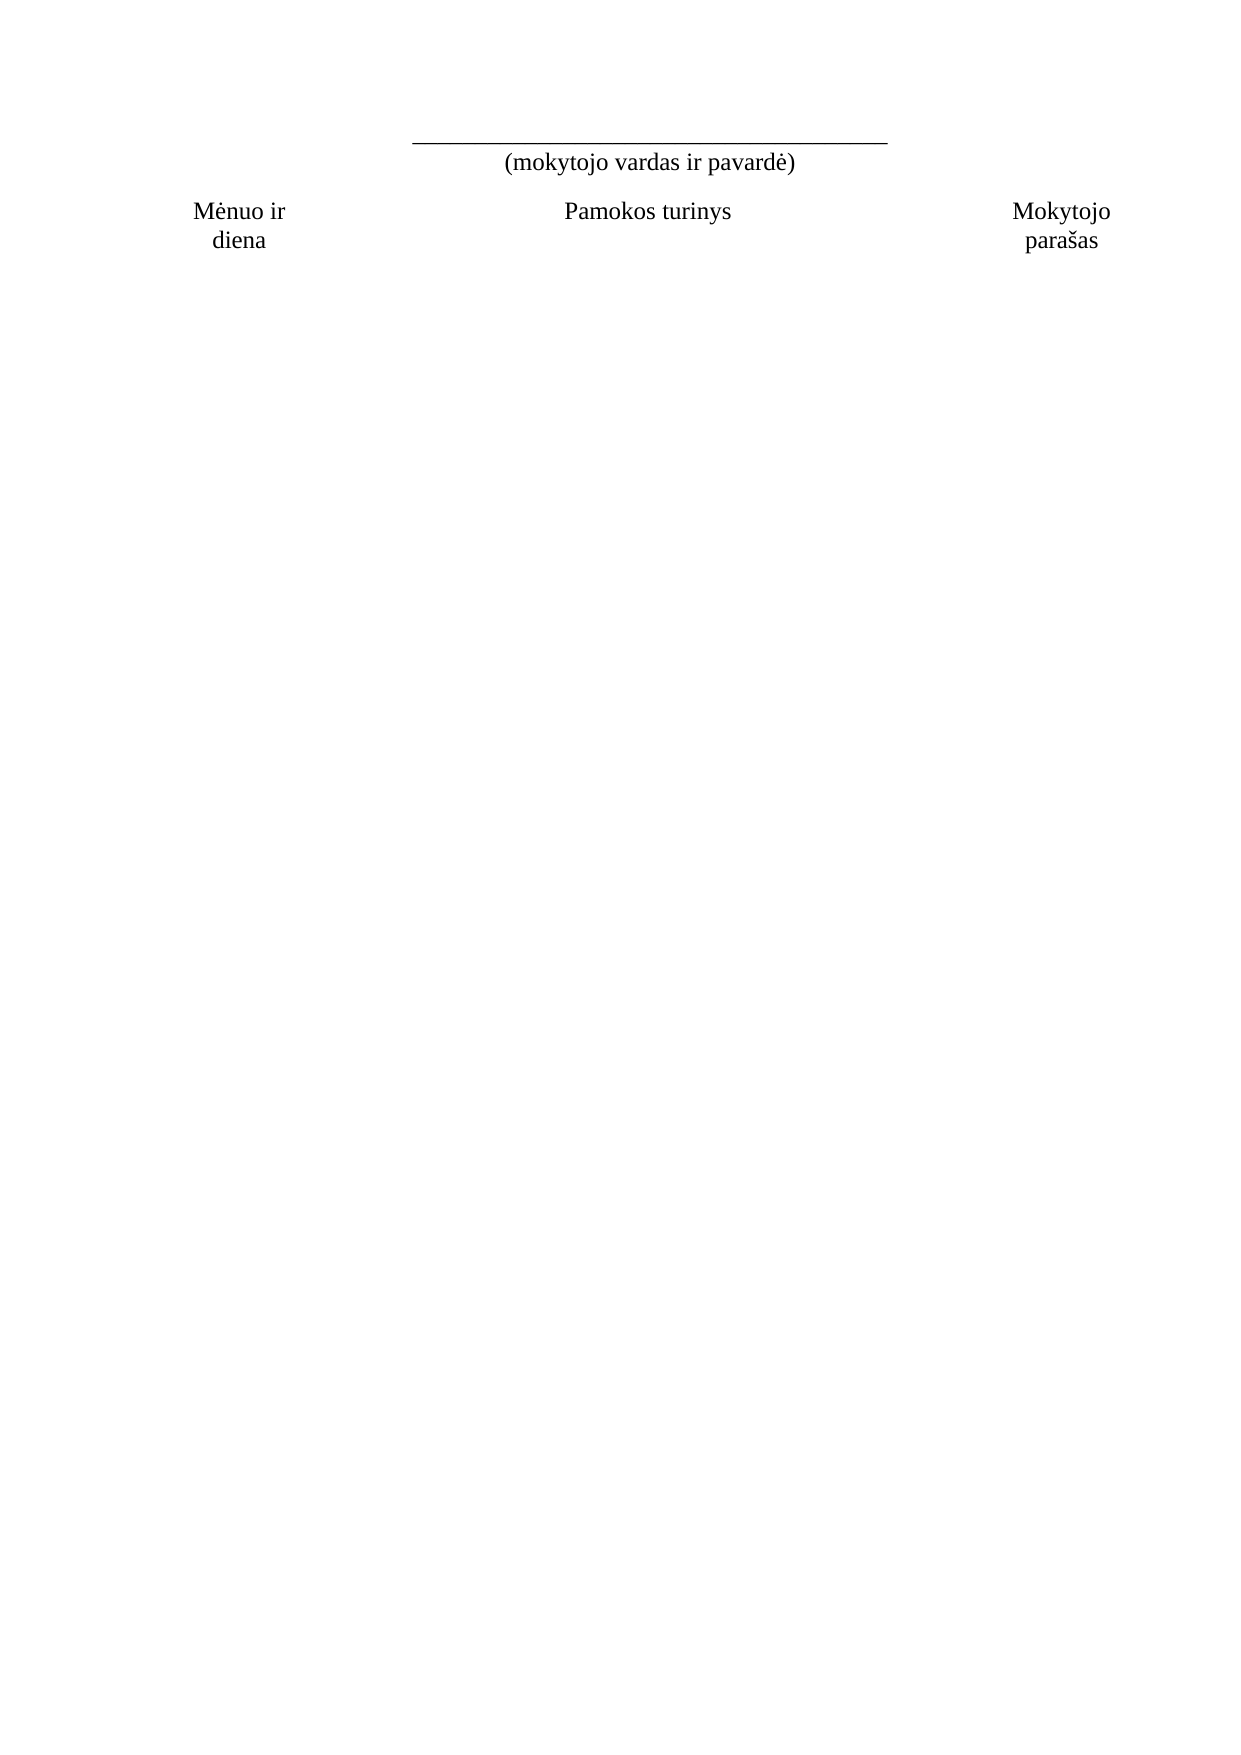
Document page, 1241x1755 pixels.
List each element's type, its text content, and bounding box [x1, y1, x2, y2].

text ______________________________________ [177, 118, 1122, 147]
table_cell [1001, 958, 1122, 1012]
table_cell [177, 254, 301, 308]
table_cell [177, 416, 301, 471]
table_cell [177, 525, 301, 579]
table_cell [301, 498, 1001, 525]
table_cell [1001, 1066, 1122, 1121]
table_cell [1001, 362, 1122, 416]
table_cell [301, 1473, 1001, 1500]
table_cell [301, 525, 1001, 552]
table_cell [301, 416, 1001, 443]
text (mokytojo vardas ir pavardė) [177, 147, 1122, 176]
table_cell [1001, 579, 1122, 633]
table_cell [301, 1446, 1001, 1473]
table_cell [177, 471, 301, 525]
table_cell [1001, 1283, 1122, 1337]
table_cell [177, 1500, 301, 1554]
table_cell [301, 1500, 1001, 1527]
table_cell [301, 1364, 1001, 1391]
table_header Mėnuo ir diena [177, 196, 301, 254]
table_cell [1001, 254, 1122, 308]
table_cell [301, 823, 1001, 850]
table_cell [1001, 1446, 1122, 1500]
table_cell [177, 687, 301, 741]
table_cell [301, 1229, 1001, 1256]
table_cell [301, 1419, 1001, 1446]
table_cell [301, 389, 1001, 416]
table_cell [301, 579, 1001, 606]
table_cell [177, 850, 301, 904]
table_cell [177, 958, 301, 1012]
table_cell [301, 714, 1001, 741]
table_cell [177, 1175, 301, 1229]
table_cell [177, 1337, 301, 1391]
table_cell [177, 1446, 301, 1500]
table_cell [301, 1066, 1001, 1093]
table_cell [1001, 471, 1122, 525]
table_cell [177, 1012, 301, 1066]
table_cell [1001, 904, 1122, 958]
table_cell [301, 444, 1001, 471]
table_cell [301, 552, 1001, 579]
table_cell [301, 281, 1001, 308]
table_cell [301, 1256, 1001, 1283]
table_cell [1001, 850, 1122, 904]
table_header Pamokos turinys [301, 196, 1001, 254]
table_cell [1001, 796, 1122, 850]
table_cell [177, 1391, 301, 1446]
table_cell [301, 660, 1001, 687]
table_cell [177, 633, 301, 687]
table_cell [1001, 525, 1122, 579]
table_cell [1001, 1229, 1122, 1283]
table_cell [301, 308, 1001, 335]
table_cell [301, 1337, 1001, 1364]
table_cell [301, 850, 1001, 877]
table_cell [301, 1012, 1001, 1039]
table_cell [301, 1391, 1001, 1418]
table_cell [301, 606, 1001, 633]
table_cell [1001, 1121, 1122, 1175]
table_cell [301, 1202, 1001, 1229]
table_cell [177, 1283, 301, 1337]
table_cell [301, 1148, 1001, 1175]
table_cell [301, 904, 1001, 931]
table_cell [1001, 1391, 1122, 1446]
table_cell [1001, 633, 1122, 687]
table_cell [1001, 687, 1122, 741]
table_cell [301, 1527, 1001, 1554]
table_cell [301, 471, 1001, 498]
table_cell [177, 1121, 301, 1175]
table_cell [177, 579, 301, 633]
table_cell [301, 687, 1001, 714]
table_cell [301, 1283, 1001, 1310]
table_cell [177, 1229, 301, 1283]
table_cell [1001, 741, 1122, 796]
table_cell [1001, 416, 1122, 471]
table_cell [301, 362, 1001, 389]
table_cell [301, 931, 1001, 958]
table_cell [301, 335, 1001, 362]
table_cell [177, 308, 301, 362]
table_cell [301, 985, 1001, 1012]
table_cell [177, 1066, 301, 1121]
table_cell [177, 362, 301, 416]
table_cell [301, 958, 1001, 985]
table_cell [301, 1310, 1001, 1337]
table_cell [301, 1094, 1001, 1121]
table_cell [177, 904, 301, 958]
table_cell [1001, 1175, 1122, 1229]
table_cell [301, 633, 1001, 660]
table_cell [1001, 1500, 1122, 1554]
table_cell [301, 769, 1001, 796]
table_cell [1001, 1012, 1122, 1066]
table_cell [301, 796, 1001, 823]
table_cell [301, 1039, 1001, 1066]
table_cell [301, 1121, 1001, 1148]
table_cell [177, 741, 301, 796]
table_cell [301, 1175, 1001, 1202]
table_cell [301, 741, 1001, 768]
table_cell [301, 254, 1001, 281]
table_cell [177, 796, 301, 850]
table_cell [1001, 1337, 1122, 1391]
table_cell [1001, 308, 1122, 362]
table_cell [301, 877, 1001, 904]
table_header Mokytojo parašas [1001, 196, 1122, 254]
